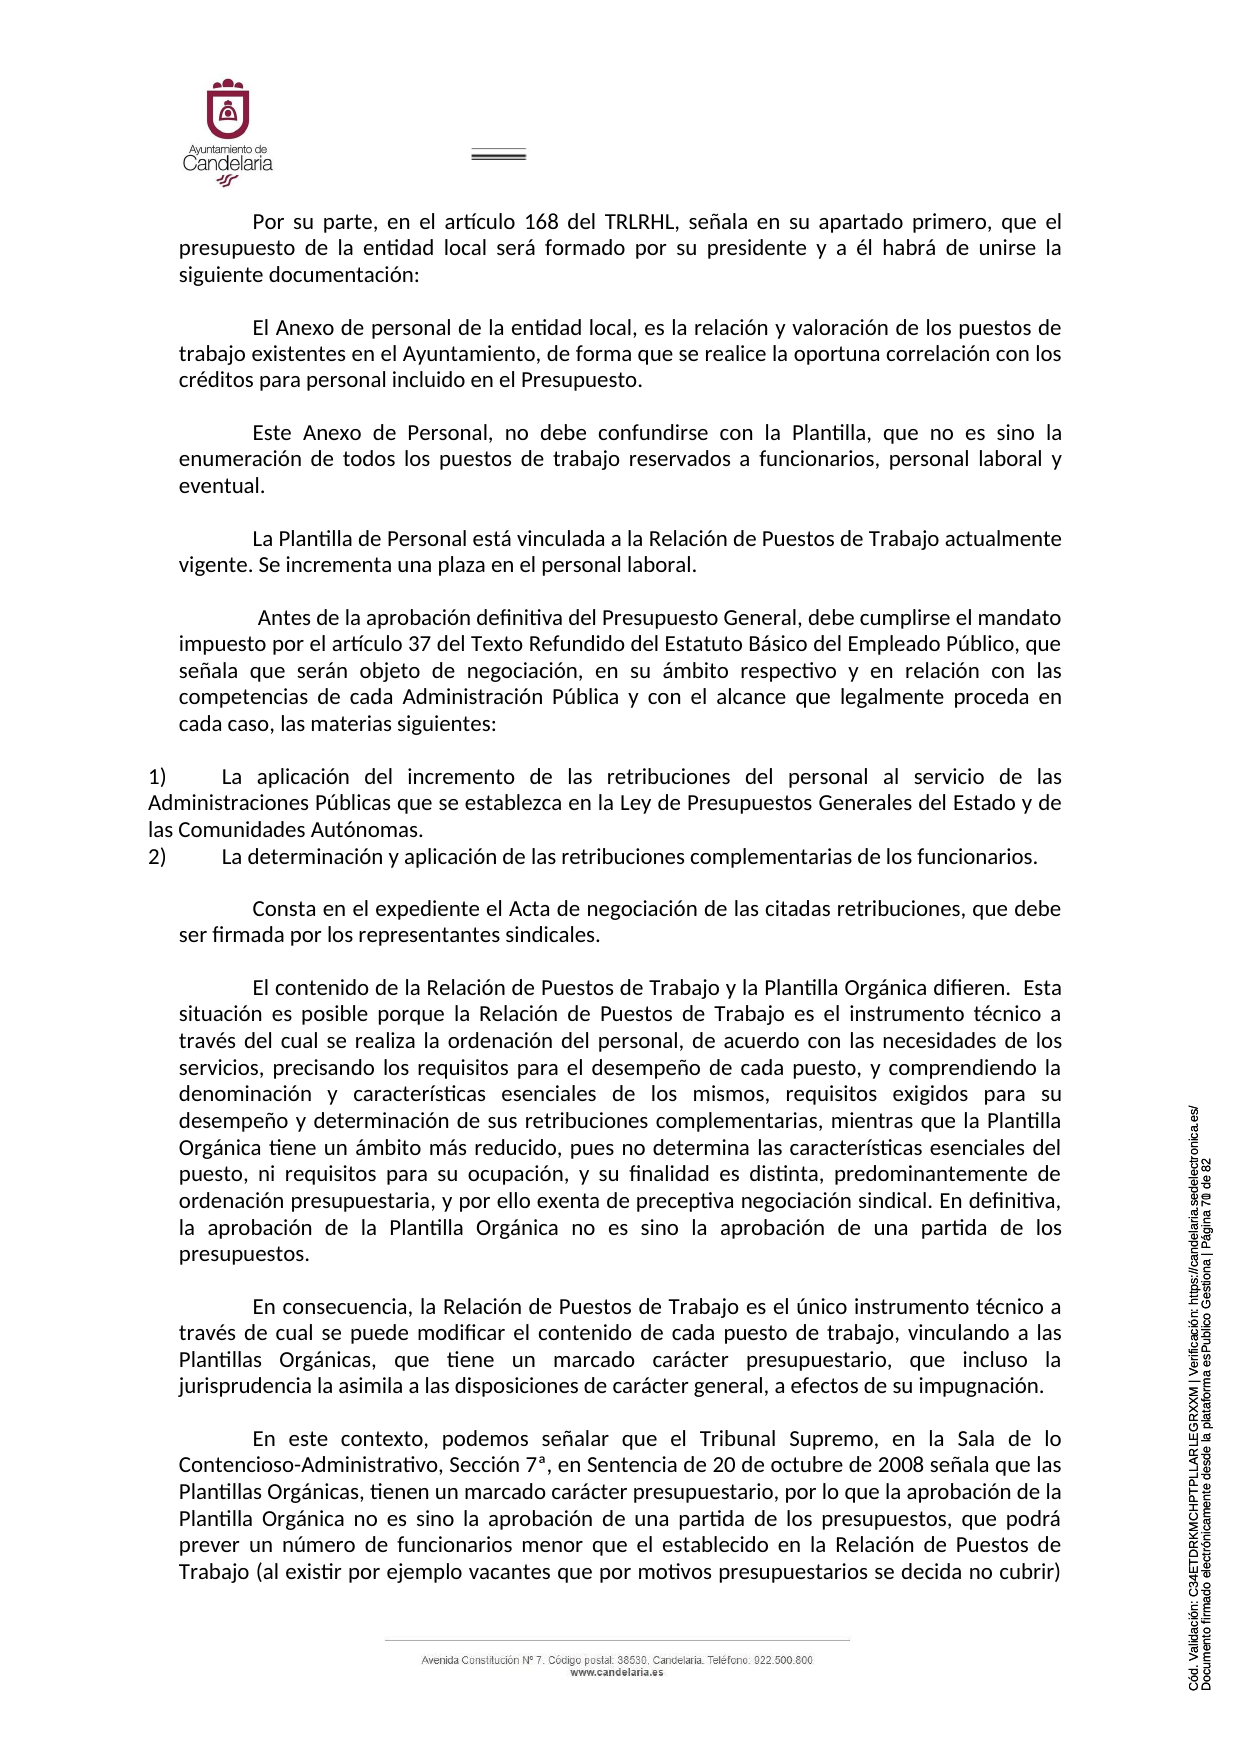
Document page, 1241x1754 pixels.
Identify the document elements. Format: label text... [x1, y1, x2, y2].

list La determinación y aplicación de las retribuciones complementarias de los funcionarios. [148, 843, 1063, 869]
list La aplicación del incremento de las retribuciones del personal al servicio de las Administraciones Públicas que se establezca en la Ley de Presupuestos Generales del Estado y de las Comunidades Autónomas. [148, 763, 1063, 843]
text Por su parte, en el artículo 168 del TRLRHL, señala en su apartado primero, que el presupuesto de la entidad local será formado por su presidente y a él habrá de unirse la siguiente documentación: [179, 208, 1063, 288]
text Este Anexo de Personal, no debe confundirse con la Plantilla, que no es sino la enumeración de todos los puestos de trabajo reservados a funcionarios, personal laboral y eventual. [179, 419, 1063, 499]
text La Plantilla de Personal está vinculada a la Relación de Puestos de Trabajo actualmente vigente. Se incrementa una plaza en el personal laboral. [179, 525, 1063, 578]
text El Anexo de personal de la entidad local, es la relación y valoración de los puestos de trabajo existentes en el Ayuntamiento, de forma que se realice la oportuna correlación con los créditos para personal incluido en el Presupuesto. [179, 314, 1063, 394]
text En este contexto, podemos señalar que el Tribunal Supremo, en la Sala de lo Contencioso-Administrativo, Sección 7ª, en Sentencia de 20 de octubre de 2008 señala que las Plantillas Orgánicas, tienen un marcado carácter presupuestario, por lo que la aprobación de la Plantilla Orgánica no es sino la aprobación de una partida de los presupuestos, que podrá prever un número de funcionarios menor que el establecido en la Relación de Puestos de Trabajo (al existir por ejemplo vacantes que por motivos presupuestarios se decida no cubrir) [179, 1425, 1063, 1585]
text Antes de la aprobación definitiva del Presupuesto General, debe cumplirse el mandato impuesto por el artículo 37 del Texto Refundido del Estatuto Básico del Empleado Público, que señala que serán objeto de negociación, en su ámbito respectivo y en relación con las competencias de cada Administración Pública y con el alcance que legalmente proceda en cada caso, las materias siguientes: [179, 604, 1063, 737]
text Consta en el expediente el Acta de negociación de las citadas retribuciones, que debe ser firmada por los representantes sindicales. [179, 895, 1063, 948]
text En consecuencia, la Relación de Puestos de Trabajo es el único instrumento técnico a través de cual se puede modificar el contenido de cada puesto de trabajo, vinculando a las Plantillas Orgánicas, que tiene un marcado carácter presupuestario, que incluso la jurisprudencia la asimila a las disposiciones de carácter general, a efectos de su impugnación. [179, 1293, 1063, 1399]
text El contenido de la Relación de Puestos de Trabajo y la Plantilla Orgánica difieren. Esta situación es posible porque la Relación de Puestos de Trabajo es el instrumento técnico a través del cual se realiza la ordenación del personal, de acuerdo con las necesidades de los servicios, precisando los requisitos para el desempeño de cada puesto, y comprendiendo la denominación y características esenciales de los mismos, requisitos exigidos para su desempeño y determinación de sus retribuciones complementarias, mientras que la Plantilla Orgánica tiene un ámbito más reducido, pues no determina las características esenciales del puesto, ni requisitos para su ocupación, y su finalidad es distinta, predominantemente de ordenación presupuestaria, y por ello exenta de preceptiva negociación sindical. En definitiva, la aprobación de la Plantilla Orgánica no es sino la aprobación de una partida de los presupuestos. [179, 974, 1063, 1267]
